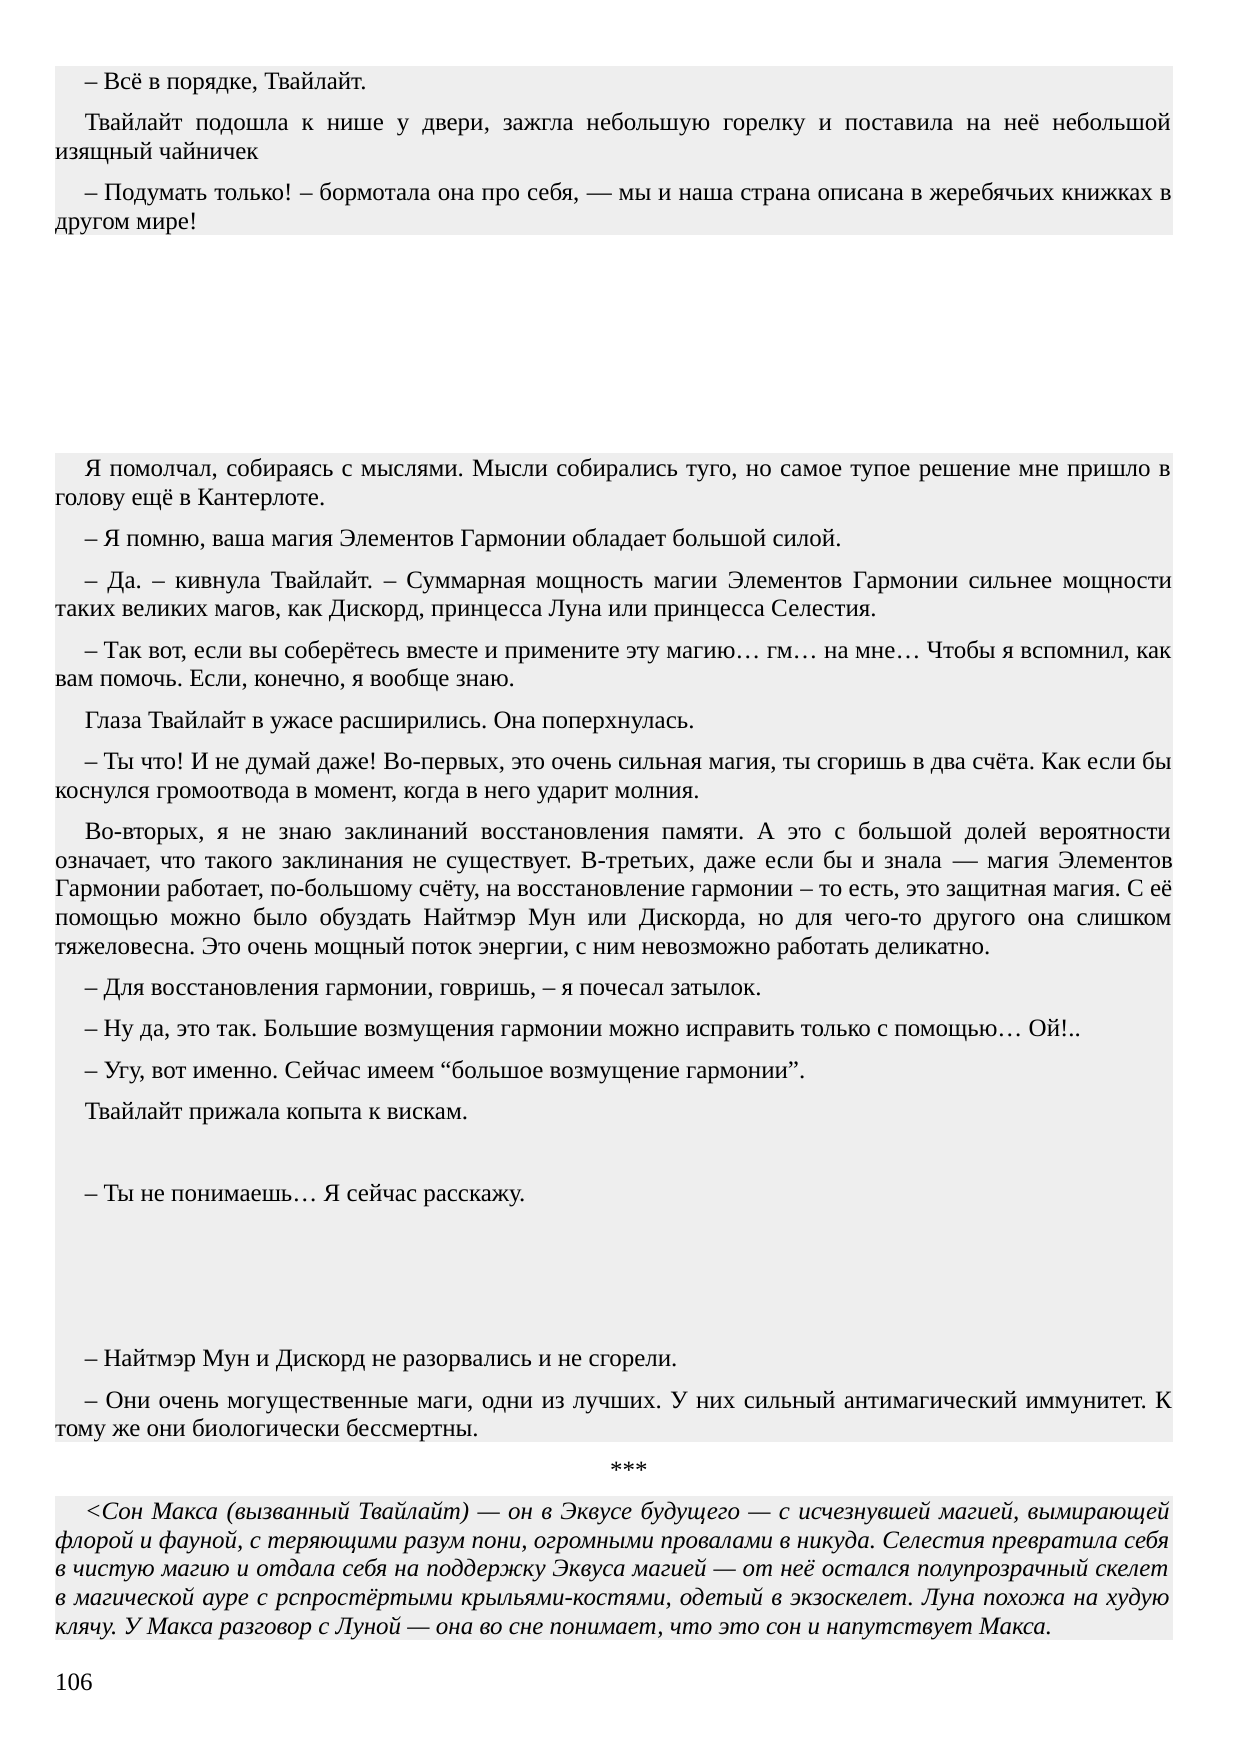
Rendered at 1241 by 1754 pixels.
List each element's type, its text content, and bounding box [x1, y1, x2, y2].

text – Так вот, если вы соберётесь вместе и примените эту магию… гм… на мне… Чтобы я вспомнил, как вам помочь. Если, конечно, я вообще знаю. [55, 635, 1173, 692]
text – Найтмэр Мун и Дискорд не разорвались и не сгорели. [55, 1343, 1173, 1372]
text – Ну да, это так. Большие возмущения гармонии можно исправить только с помощью… Ой!.. [55, 1013, 1173, 1042]
text – Ты что! И не думай даже! Во-первых, это очень сильная магия, ты сгоришь в два счёта. Как если бы коснулся громоотвода в момент, когда в него ударит молния. [55, 746, 1173, 803]
text Я помолчал, собираясь с мыслями. Мысли собирались туго, но самое тупое решение мне пришло в голову ещё в Кантерлоте. [55, 453, 1173, 511]
text – Всё в порядке, Твайлайт. [55, 66, 1173, 95]
text – Угу, вот именно. Сейчас имеем “большое возмущение гармонии”. [55, 1055, 1173, 1083]
text Твайлайт прижала копыта к вискам. [55, 1096, 1173, 1125]
text Твайлайт подошла к нише у двери, зажгла небольшую горелку и поставила на неё небольшой изящный чайничек [55, 107, 1173, 165]
text *** [55, 1455, 1173, 1483]
text – Да. – кивнула Твайлайт. – Суммарная мощность магии Элементов Гармонии сильнее мощности таких великих магов, как Дискорд, принцесса Луна или принцесса Селестия. [55, 565, 1173, 622]
text Во-вторых, я не знаю заклинаний восстановления памяти. А это с большой долей вероятности означает, что такого заклинания не существует. В-третьих, даже если бы и знала — магия Элементов Гармонии работает, по-большому счёту, на восстановление гармонии – то есть, это защитная магия. С её помощью можно было обуздать Найтмэр Мун или Дискорда, но для чего-то другого она слишком тяжеловесна. Это очень мощный поток энергии, с ним невозможно работать деликатно. [55, 816, 1173, 960]
text Глаза Твайлайт в ужасе расширились. Она поперхнулась. [55, 705, 1173, 733]
text – Для восстановления гармонии, говришь, – я почесал затылок. [55, 972, 1173, 1001]
text – Я помню, ваша магия Элементов Гармонии обладает большой силой. [55, 523, 1173, 552]
text – Они очень могущественные маги, одни из лучших. У них сильный антимагический иммунитет. К тому же они биологически бессмертны. [55, 1385, 1173, 1442]
text – Подумать только! – бормотала она про себя, — мы и наша страна описана в жеребячьих книжках в другом мире! [55, 177, 1173, 235]
text – Ты не понимаешь… Я сейчас расскажу. [55, 1178, 1173, 1207]
text <Сон Макса (вызванный Твайлайт) — он в Эквусе будущего — с исчезнувшей магией, вымирающей флорой и фауной, с теряющими разум пони, огромными провалами в никуда. Селестия превратила себя в чистую магию и отдала себя на поддержку Эквуса магией — от неё остался полупрозрачный скелет в магической ауре с рспростёртыми крыльями-костями, одетый в экзоскелет. Луна похожа на худую клячу. У Макса разговор с Луной — она во сне понимает, что это сон и напутствует Макса. [55, 1496, 1173, 1640]
